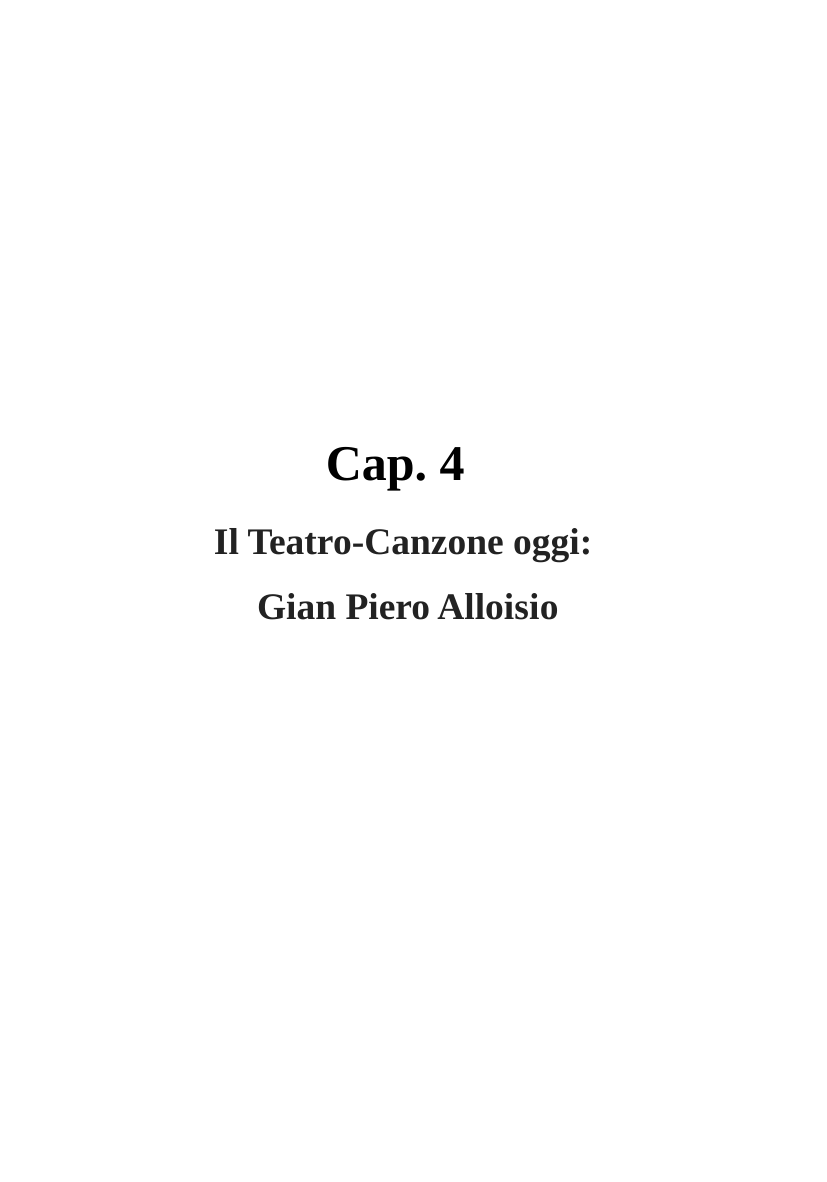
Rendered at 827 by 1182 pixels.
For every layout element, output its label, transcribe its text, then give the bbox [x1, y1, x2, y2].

text Cap. 4 [88, 433, 709, 491]
text Gian Piero Alloisio [88, 584, 709, 628]
text Il Teatro-Canzone oggi: [88, 520, 709, 563]
